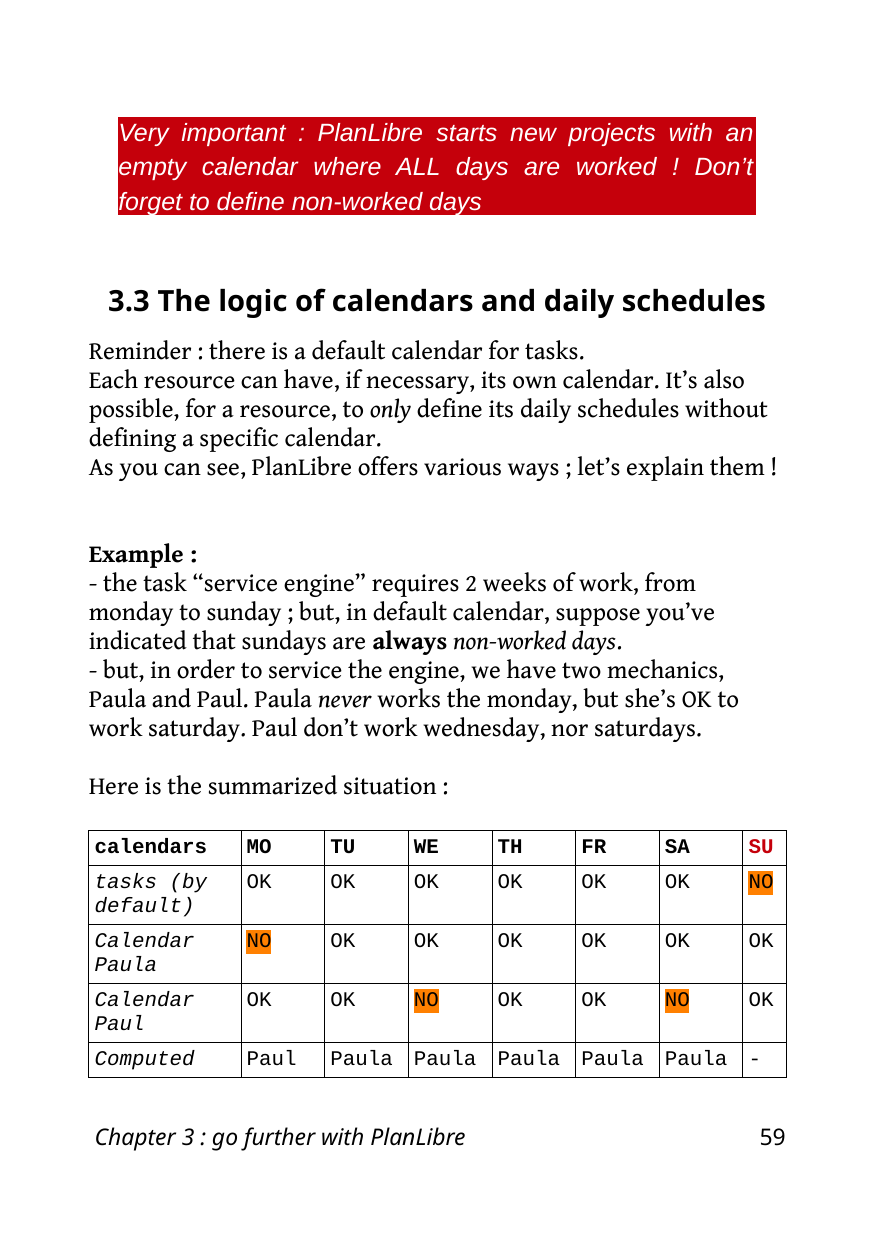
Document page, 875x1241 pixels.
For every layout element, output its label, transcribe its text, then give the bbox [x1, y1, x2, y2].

table_cell OK [242, 984, 324, 1042]
table_cell Paula [576, 1043, 659, 1077]
table_cell OK [325, 984, 408, 1042]
subtitle 3.3 The logic of calendars and daily schedules [88, 281, 786, 320]
table_cell Calendar Paul [89, 984, 241, 1042]
table_header TH [493, 831, 575, 865]
table_cell OK [660, 866, 742, 924]
table_cell NO [242, 925, 324, 983]
table_header FR [576, 831, 659, 865]
table_cell Paula [409, 1043, 492, 1077]
table_cell Computed [89, 1043, 241, 1077]
table_cell OK [743, 984, 786, 1042]
table_cell NO [660, 984, 742, 1042]
table_cell NO [743, 866, 786, 924]
table_cell Paula [493, 1043, 575, 1077]
table_cell OK [576, 866, 659, 924]
table_cell OK [493, 984, 575, 1042]
table_header TU [325, 831, 408, 865]
table_cell OK [493, 925, 575, 983]
text - but, in order to service the engine, we have two mechanics, Paula and Paul. Paula never works the monday, but she’s OK to work saturday. Paul don’t work wednesday, nor saturdays. [88, 656, 786, 743]
table_cell tasks (by default) [89, 866, 241, 924]
table_header SU [743, 831, 786, 865]
table_cell OK [493, 866, 575, 924]
table_cell OK [576, 925, 659, 983]
text Very important : PlanLibre starts new projects with an empty calendar where ALL days are worked ! Don’t forget to define non-worked days [118, 117, 756, 215]
table_cell - [743, 1043, 786, 1077]
table_cell Calendar Paula [89, 925, 241, 983]
table_cell OK [743, 925, 786, 983]
table_cell OK [325, 925, 408, 983]
table_cell OK [409, 866, 492, 924]
table_cell Paula [660, 1043, 742, 1077]
table_cell Paul [242, 1043, 324, 1077]
text Example : [88, 541, 786, 569]
text Here is the summarized situation : [88, 772, 786, 801]
table_cell NO [409, 984, 492, 1042]
table_cell OK [242, 866, 324, 924]
table_cell OK [409, 925, 492, 983]
table_cell Paula [325, 1043, 408, 1077]
table_header calendars [89, 831, 241, 865]
table_cell OK [576, 984, 659, 1042]
text - the task “service engine” requires 2 weeks of work, from monday to sunday ; but, in default calendar, suppose you’ve indicated that sundays are always non-worked days. [88, 569, 786, 656]
table_header SA [660, 831, 742, 865]
text Each resource can have, if necessary, its own calendar. It’s also possible, for a resource, to only define its daily schedules without defining a specific calendar. [88, 367, 786, 454]
text Reminder : there is a default calendar for tasks. [88, 338, 786, 367]
text As you can see, PlanLibre offers various ways ; let’s explain them ! [88, 454, 786, 483]
table_cell OK [325, 866, 408, 924]
table_header MO [242, 831, 324, 865]
table_header WE [409, 831, 492, 865]
table_cell OK [660, 925, 742, 983]
